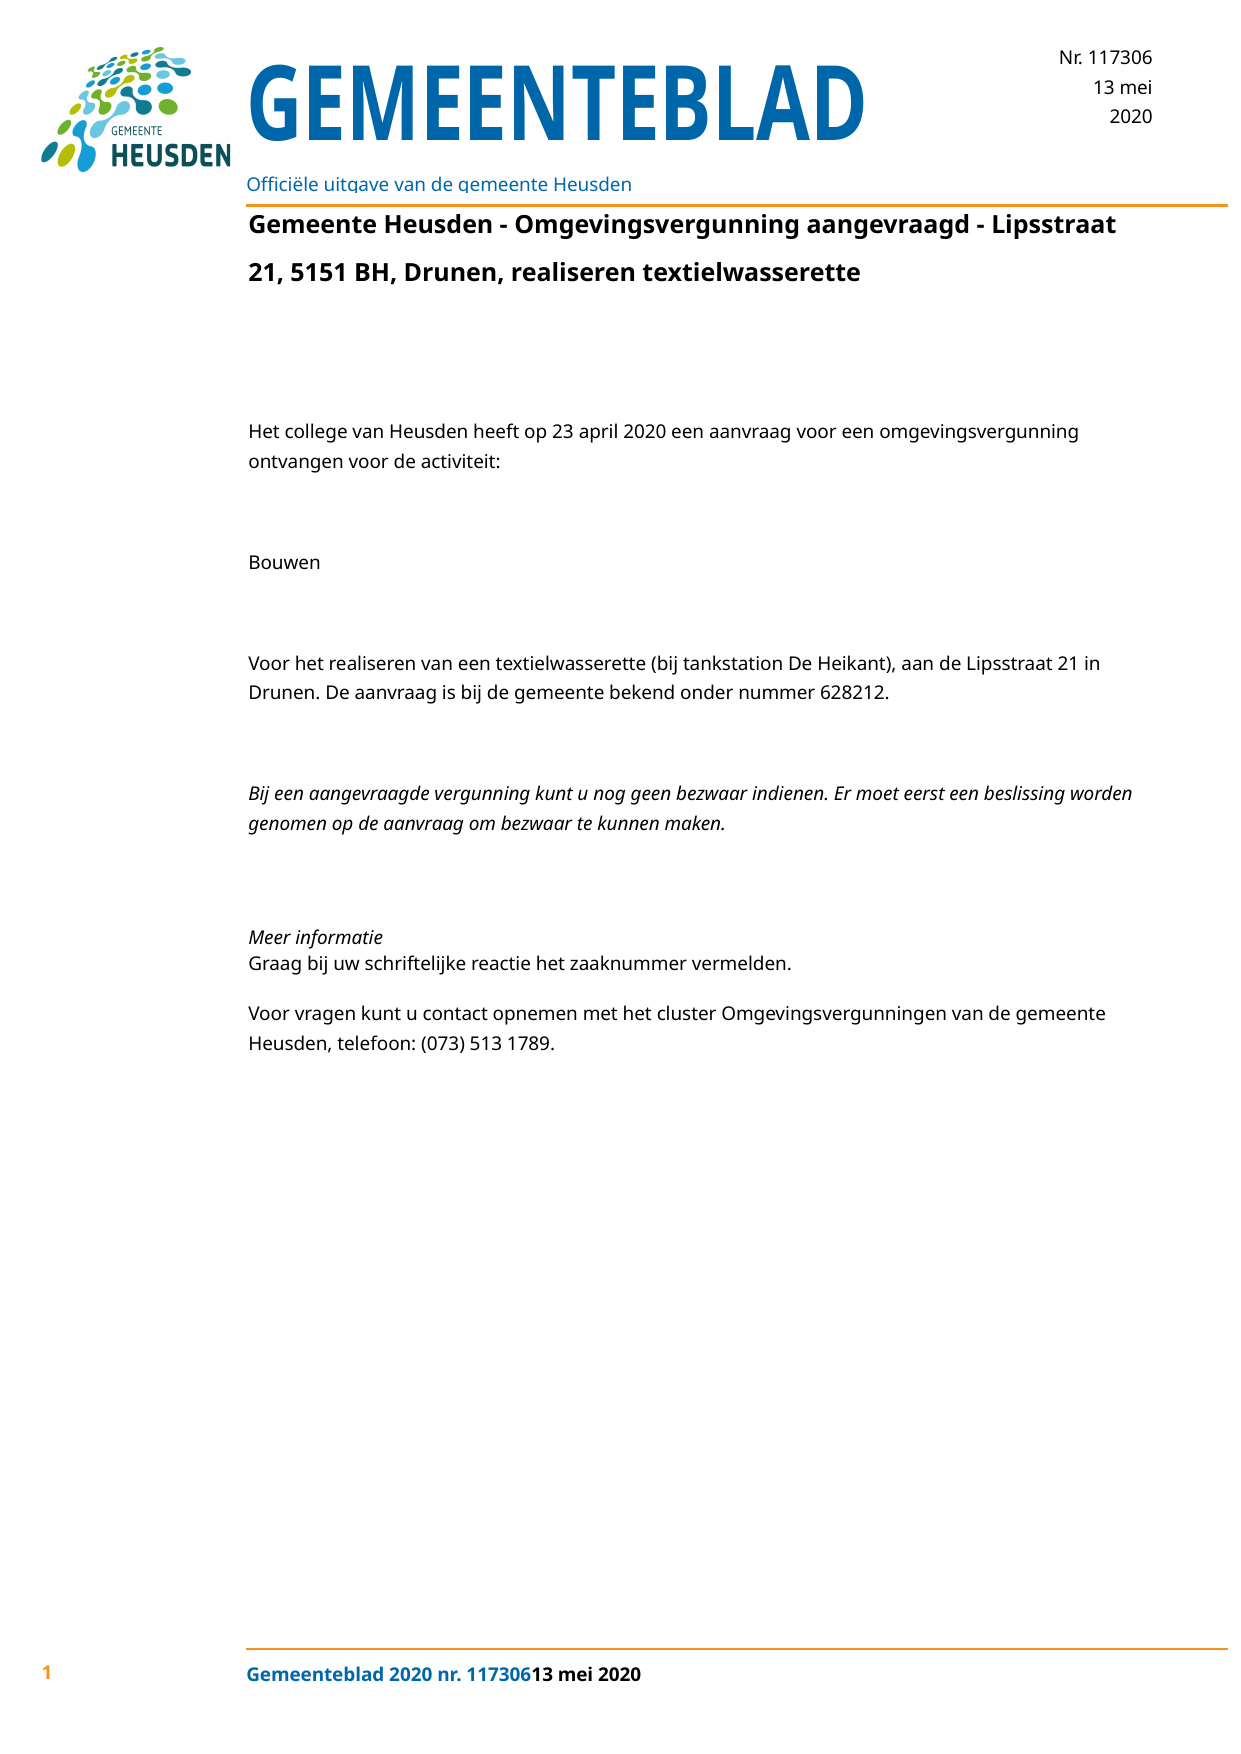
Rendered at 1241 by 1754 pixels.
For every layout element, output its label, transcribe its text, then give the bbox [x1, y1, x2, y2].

text Meer informatie [248, 924, 1152, 950]
text Bij een aangevraagde vergunning kunt u nog geen bezwaar indienen. Er moet eerst een beslissing worden genomen op de aanvraag om bezwaar te kunnen maken. [248, 780, 1152, 836]
text Bouwen [248, 549, 1152, 575]
text Graag bij uw schriftelijke reactie het zaaknummer vermelden. [248, 950, 1152, 976]
text Voor vragen kunt u contact opnemen met het cluster Omgevingsvergunningen van de gemeente Heusden, telefoon: (073) 513 1789. [248, 1001, 1152, 1056]
text Het college van Heusden heeft op 23 april 2020 een aanvraag voor een omgevingsvergunning ontvangen voor de activiteit: [248, 419, 1152, 474]
text Gemeente Heusden - Omgevingsvergunning aangevraagd - Lipsstraat 21, 5151 BH, Drunen, realiseren textielwasserette [248, 207, 1152, 288]
text Voor het realiseren van een textielwasserette (bij tankstation De Heikant), aan de Lipsstraat 21 in Drunen. De aanvraag is bij de gemeente bekend onder nummer 628212. [248, 650, 1152, 705]
picture [41, 47, 231, 172]
